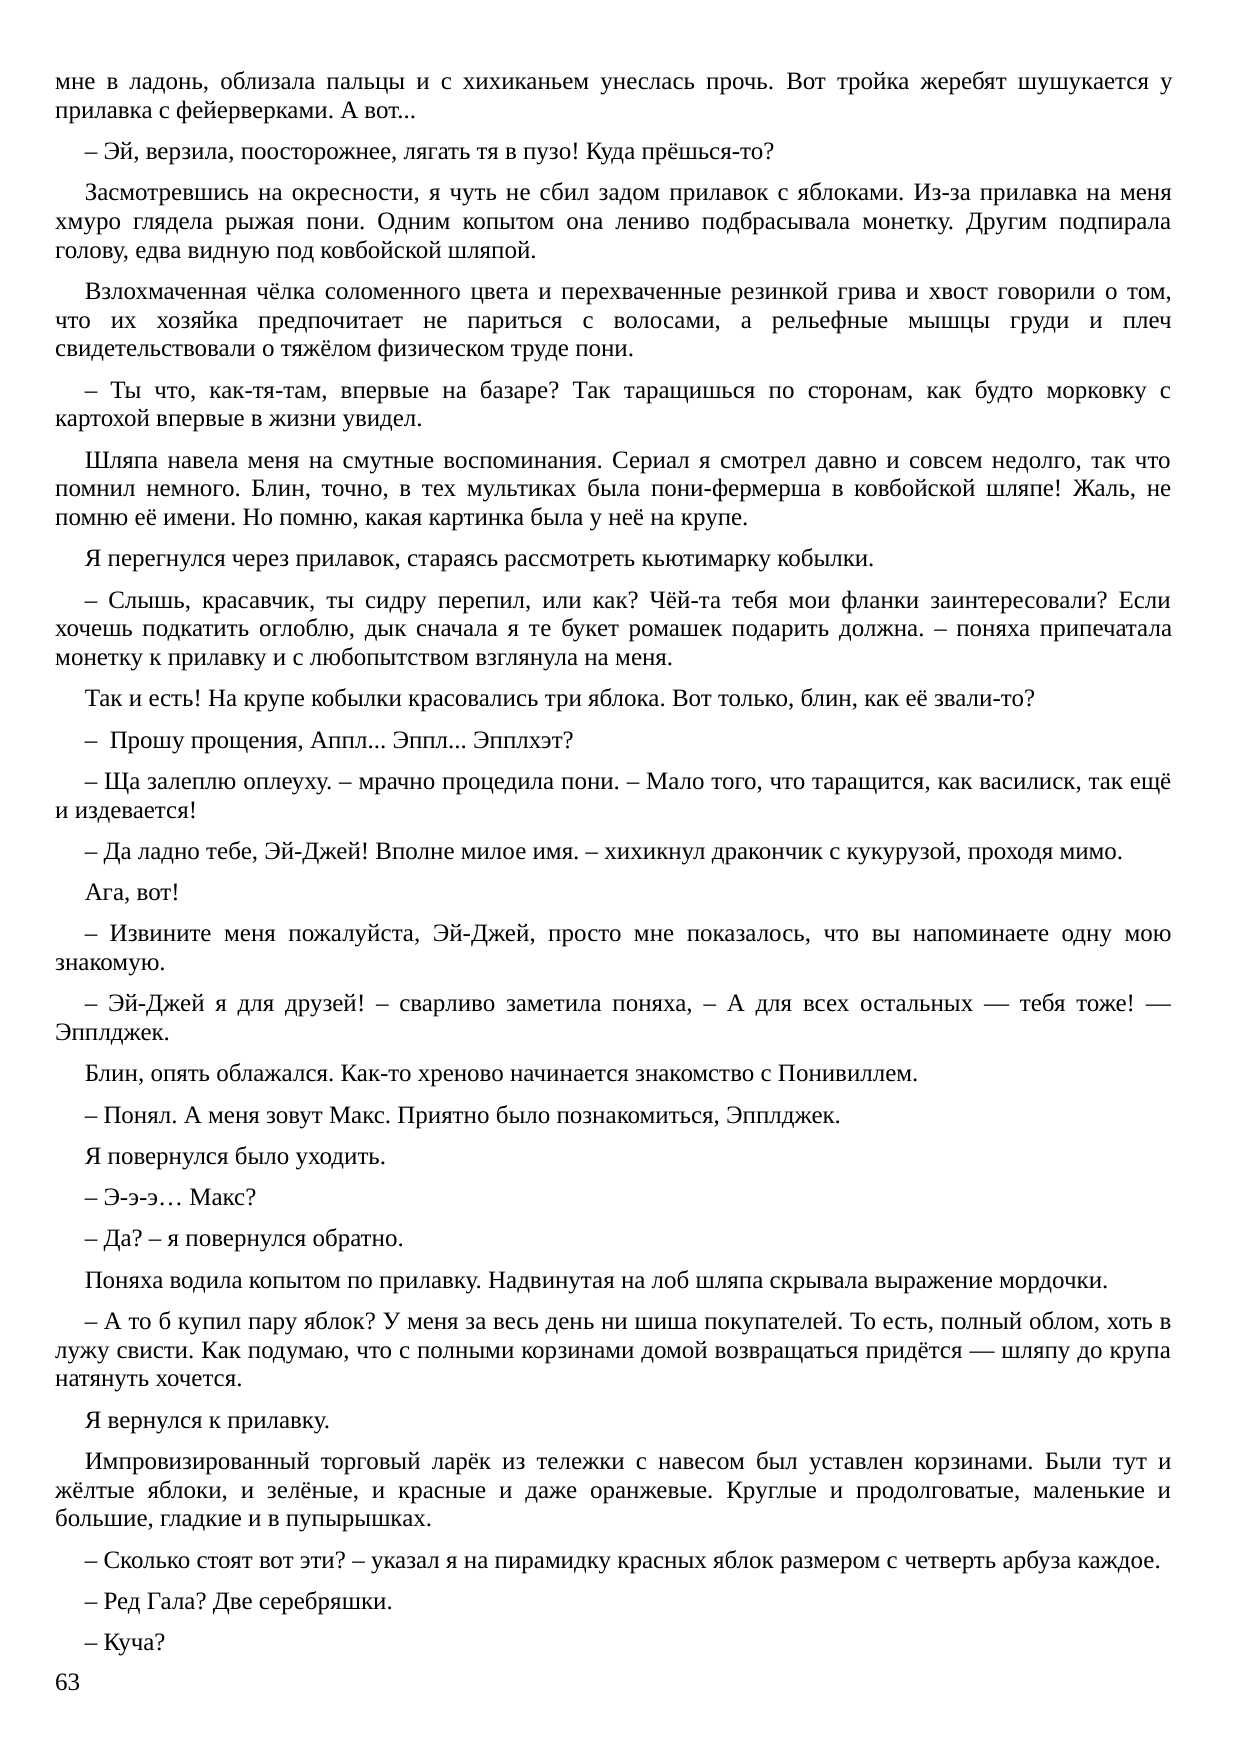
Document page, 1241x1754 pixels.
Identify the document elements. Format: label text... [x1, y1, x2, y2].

text Поняха водила копытом по прилавку. Надвинутая на лоб шляпа скрывала выражение мордочки. [55, 1265, 1173, 1293]
text – Да ладно тебе, Эй-Джей! Вполне милое имя. – хихикнул дракончик с кукурузой, проходя мимо. [55, 836, 1173, 865]
text – Сколько стоят вот эти? – указал я на пирамидку красных яблок размером с четверть арбуза каждое. [55, 1545, 1173, 1573]
text – Эй, верзила, поосторожнее, лягать тя в пузо! Куда прёшься-то? [55, 136, 1173, 165]
text мне в ладонь, облизала пальцы и с хихиканьем унеслась прочь. Вот тройка жеребят шушукается у прилавка с фейерверками. А вот... [55, 66, 1173, 123]
text – Понял. А меня зовут Макс. Приятно было познакомиться, Эпплджек. [55, 1100, 1173, 1128]
text Я перегнулся через прилавок, стараясь рассмотреть кьютимарку кобылки. [55, 543, 1173, 572]
text – Эй-Джей я для друзей! – сварливо заметила поняха, – А для всех остальных — тебя тоже! — Эпплджек. [55, 988, 1173, 1046]
text – А то б купил пару яблок? У меня за весь день ни шиша покупателей. То есть, полный облом, хоть в лужу свисти. Как подумаю, что с полными корзинами домой возвращаться придётся — шляпу до крупа натянуть хочется. [55, 1306, 1173, 1392]
text – Куча? [55, 1627, 1173, 1656]
text – Ща залеплю оплеуху. – мрачно процедила пони. – Мало того, что таращится, как василиск, так ещё и издевается! [55, 766, 1173, 823]
text Я вернулся к прилавку. [55, 1405, 1173, 1433]
text – Слышь, красавчик, ты сидру перепил, или как? Чёй-та тебя мои фланки заинтересовали? Если хочешь подкатить оглоблю, дык сначала я те букет ромашек подарить должна. – поняха припечатала монетку к прилавку и с любопытством взглянула на меня. [55, 585, 1173, 671]
text Ага, вот! [55, 877, 1173, 906]
text Я повернулся было уходить. [55, 1141, 1173, 1170]
text – Э-э-э… Макс? [55, 1182, 1173, 1211]
text Так и есть! На крупе кобылки красовались три яблока. Вот только, блин, как её звали-то? [55, 683, 1173, 712]
text Засмотревшись на окресности, я чуть не сбил задом прилавок с яблоками. Из-за прилавка на меня хмуро глядела рыжая пони. Одним копытом она лениво подбрасывала монетку. Другим подпирала голову, едва видную под ковбойской шляпой. [55, 177, 1173, 263]
text Блин, опять облажался. Как-то хреново начинается знакомство с Понивиллем. [55, 1058, 1173, 1087]
text – Ред Гала? Две серебряшки. [55, 1586, 1173, 1615]
text Взлохмаченная чёлка соломенного цвета и перехваченные резинкой грива и хвост говорили о том, что их хозяйка предпочитает не париться с волосами, а рельефные мышцы груди и плеч свидетельствовали о тяжёлом физическом труде пони. [55, 276, 1173, 362]
text – Да? – я повернулся обратно. [55, 1223, 1173, 1252]
text Шляпа навела меня на смутные воспоминания. Сериал я смотрел давно и совсем недолго, так что помнил немного. Блин, точно, в тех мультиках была пони-фермерша в ковбойской шляпе! Жаль, не помню её имени. Но помню, какая картинка была у неё на крупе. [55, 445, 1173, 531]
text – Извините меня пожалуйста, Эй-Джей, просто мне показалось, что вы напоминаете одну мою знакомую. [55, 918, 1173, 976]
text Импровизированный торговый ларёк из тележки с навесом был уставлен корзинами. Были тут и жёлтые яблоки, и зелёные, и красные и даже оранжевые. Круглые и продолговатые, маленькие и большие, гладкие и в пупырышках. [55, 1446, 1173, 1532]
text – Ты что, как-тя-там, впервые на базаре? Так таращишься по сторонам, как будто морковку с картохой впервые в жизни увидел. [55, 375, 1173, 432]
text – Прошу прощения, Аппл... Эппл... Эпплхэт? [55, 725, 1173, 753]
